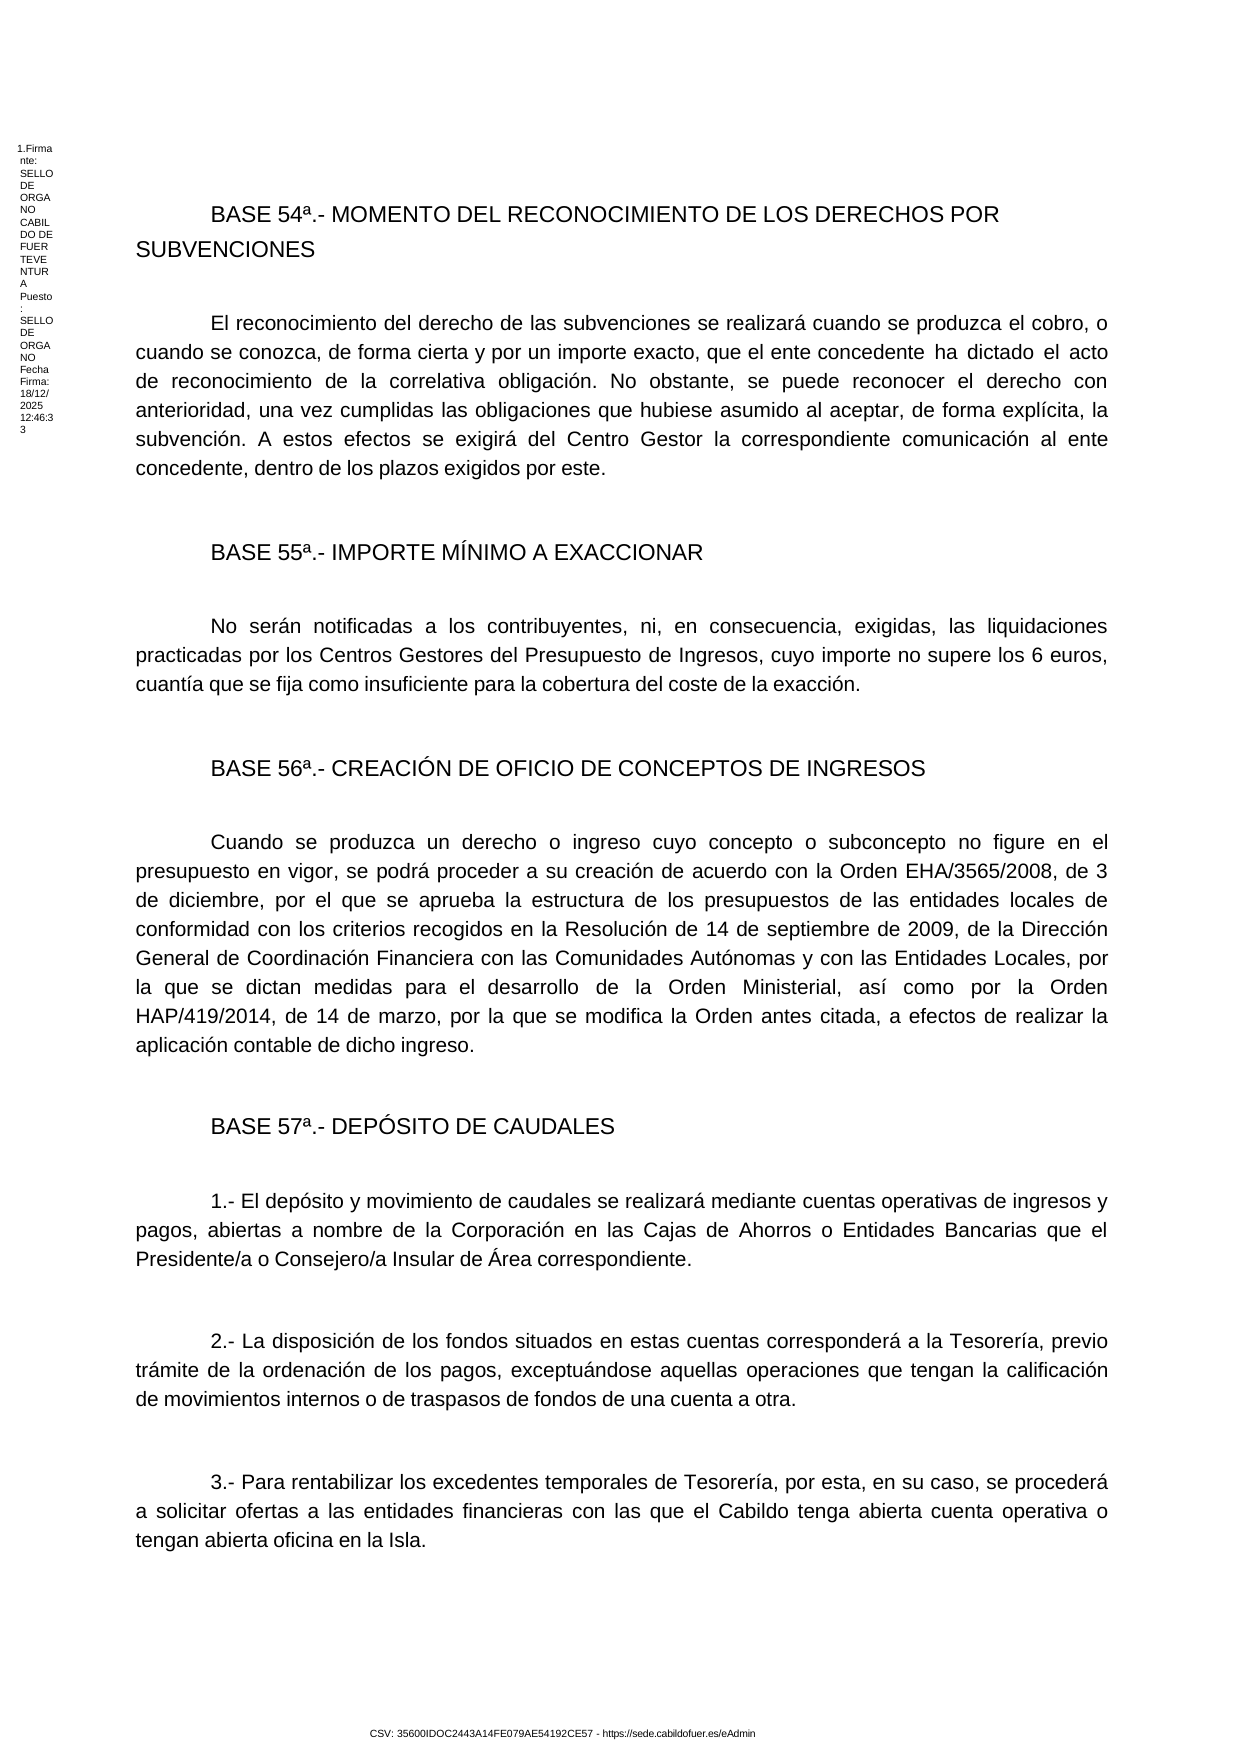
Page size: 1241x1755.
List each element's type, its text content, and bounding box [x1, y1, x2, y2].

text El reconocimiento del derecho de las subvenciones se realizará cuando se produzca el cobro, o cuando se conozca, de forma cierta y por un importe exacto, que el ente concedente ha dictado el acto de reconocimiento de la correlativa obligación. No obstante, se puede reconocer el derecho con anterioridad, una vez cumplidas las obligaciones que hubiese asumido al aceptar, de forma explícita, la subvención. A estos efectos se exigirá del Centro Gestor la correspondiente comunicación al ente concedente, dentro de los plazos exigidos por este. [135, 311, 1108, 480]
text 1.Firmante: SELLO DE ORGANO CABILDO DE FUERTEVENTURA Puesto: SELLO DE ORGANO [17, 143, 54, 363]
text Cuando se produzca un derecho o ingreso cuyo concepto o subconcepto no figure en el presupuesto en vigor, se podrá proceder a su creación de acuerdo con la Orden EHA/3565/2008, de 3 de diciembre, por el que se aprueba la estructura de los presupuestos de las entidades locales de conformidad con los criterios recogidos en la Resolución de 14 de septiembre de 2009, de la Dirección General de Coordinación Financiera con las Comunidades Autónomas y con las Entidades Locales, por la que se dictan medidas para el desarrollo de la Orden Ministerial, así como por la Orden HAP/419/2014, de 14 de marzo, por la que se modifica la Orden antes citada, a efectos de realizar la aplicación contable de dicho ingreso. [135, 830, 1108, 1057]
subtitle BASE 56ª.- CREACIÓN DE OFICIO DE CONCEPTOS DE INGRESOS [210, 755, 1120, 781]
subtitle BASE 57ª.- DEPÓSITO DE CAUDALES [210, 1113, 1120, 1139]
subtitle BASE 55ª.- IMPORTE MÍNIMO A EXACCIONAR [210, 538, 1120, 565]
subtitle BASE 54ª.- MOMENTO DEL RECONOCIMIENTO DE LOS DERECHOS POR SUBVENCIONES [135, 201, 1120, 262]
text No serán notificadas a los contribuyentes, ni, en consecuencia, exigidas, las liquidaciones practicadas por los Centros Gestores del Presupuesto de Ingresos, cuyo importe no supere los 6 euros, cuantía que se fija como insuficiente para la cobertura del coste de la exacción. [135, 614, 1108, 696]
text 3.- Para rentabilizar los excedentes temporales de Tesorería, por esta, en su caso, se procederá a solicitar ofertas a las entidades financieras con las que el Cabildo tenga abierta cuenta operativa o tengan abierta oficina en la Isla. [135, 1470, 1108, 1552]
text Fecha Firma: 18/12/2025 12:46:33 [20, 364, 54, 436]
text 1.- El depósito y movimiento de caudales se realizará mediante cuentas operativas de ingresos y pagos, abiertas a nombre de la Corporación en las Cajas de Ahorros o Entidades Bancarias que el Presidente/a o Consejero/a Insular de Área correspondiente. [135, 1188, 1108, 1271]
text 2.- La disposición de los fondos situados en estas cuentas corresponderá a la Tesorería, previo trámite de la ordenación de los pagos, exceptuándose aquellas operaciones que tengan la calificación de movimientos internos o de traspasos de fondos de una cuenta a otra. [135, 1329, 1108, 1411]
